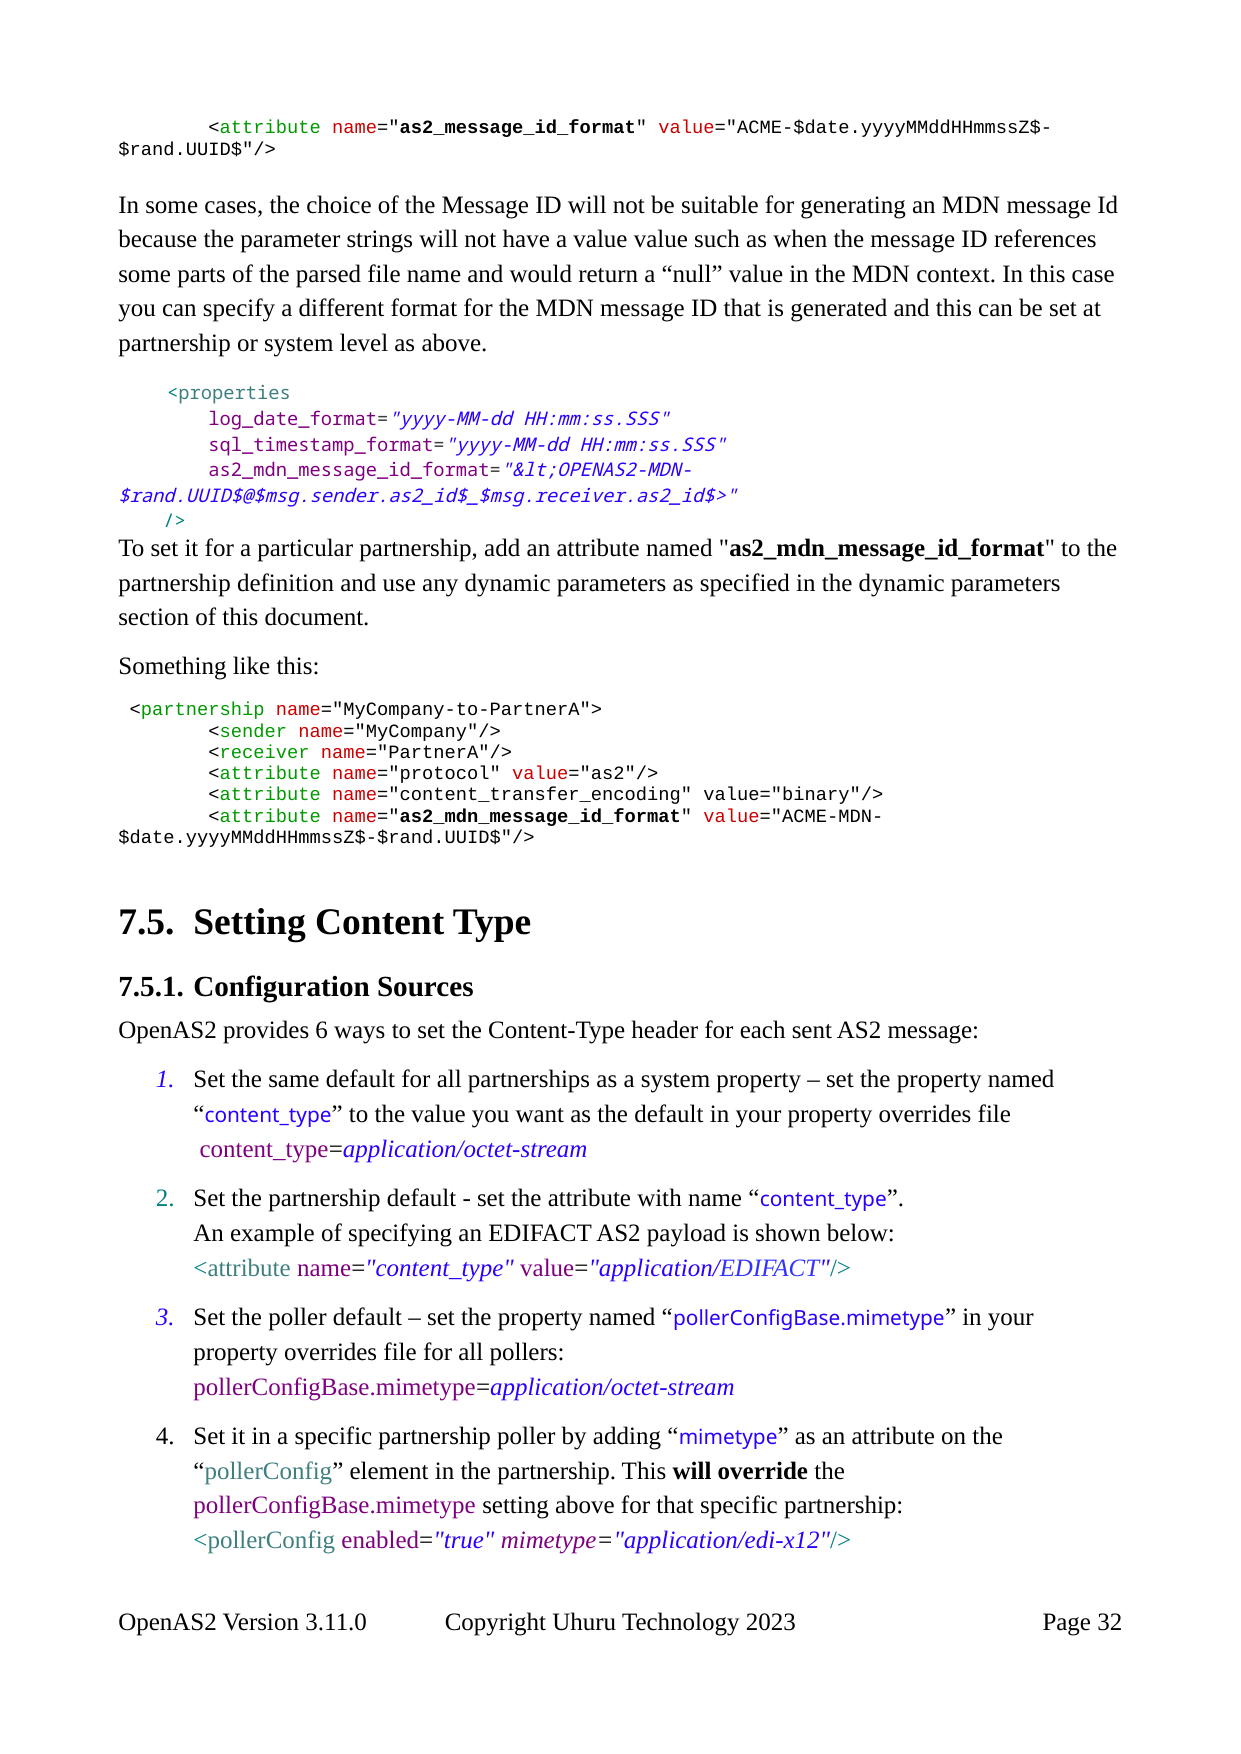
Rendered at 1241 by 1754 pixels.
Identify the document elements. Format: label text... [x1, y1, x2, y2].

text <sender name="MyCompany"/> [118, 721, 1122, 743]
text <attribute name="content_transfer_encoding" value="binary"/> [118, 785, 1122, 806]
text OpenAS2 provides 6 ways to set the Content-Type header for each sent AS2 message: [118, 1016, 1122, 1044]
text log_date_format="yyyy-MM-dd HH:mm:ss.SSS" [118, 406, 1122, 431]
text <attribute name="as2_message_id_format" value="ACME-$date.yyyyMMddHHmmssZ$-$rand.UUID$"/> [118, 118, 1122, 161]
list Set it in a specific partnership poller by adding “mimetype” as an attribute on the “pollerConfig” element in the partnership. This will override the pollerConfigBase.mimetype setting above for that specific partnership: <pollerConfig enabled="true" mimetype="application/edi-x12"/> [156, 1421, 1122, 1554]
subtitle Setting Content Type [118, 899, 1122, 942]
text <partnership name="MyCompany-to-PartnerA"> [118, 700, 1122, 721]
text /> [118, 508, 1122, 533]
text <receiver name="PartnerA"/> [118, 743, 1122, 764]
text In some cases, the choice of the Message ID will not be suitable for generating an MDN message Id because the parameter strings will not have a value value such as when the message ID references some parts of the parsed file name and would return a “null” value in the MDN context. In this case you can specify a different format for the MDN message ID that is generated and this can be set at partnership or system level as above. [118, 190, 1122, 357]
list Set the partnership default - set the attribute with name “content_type”. An example of specifying an EDIFACT AS2 payload is shown below: <attribute name="content_type" value="application/EDIFACT"/> [156, 1183, 1122, 1282]
subtitle Configuration Sources [118, 969, 1122, 1003]
text <attribute name="protocol" value="as2"/> [118, 764, 1122, 785]
text as2_mdn_message_id_format="&lt;OPENAS2-MDN-$rand.UUID$@$msg.sender.as2_id$_$msg.receiver.as2_id$>" [118, 457, 1122, 508]
text Something like this: [118, 651, 1122, 680]
text sql_timestamp_format="yyyy-MM-dd HH:mm:ss.SSS" [118, 431, 1122, 457]
text To set it for a particular partnership, add an attribute named "as2_mdn_message_id_format" to the partnership definition and use any dynamic parameters as specified in the dynamic parameters section of this document. [118, 533, 1122, 631]
list Set the same default for all partnerships as a system property – set the property named “content_type” to the value you want as the default in your property overrides file content_type=application/octet-stream [156, 1064, 1122, 1163]
text <properties [118, 377, 1122, 406]
text <attribute name="as2_mdn_message_id_format" value="ACME-MDN-$date.yyyyMMddHHmmssZ$-$rand.UUID$"/> [118, 806, 1122, 849]
list Set the poller default – set the property named “pollerConfigBase.mimetype” in your property overrides file for all pollers: pollerConfigBase.mimetype=application/octet-stream [156, 1302, 1122, 1401]
